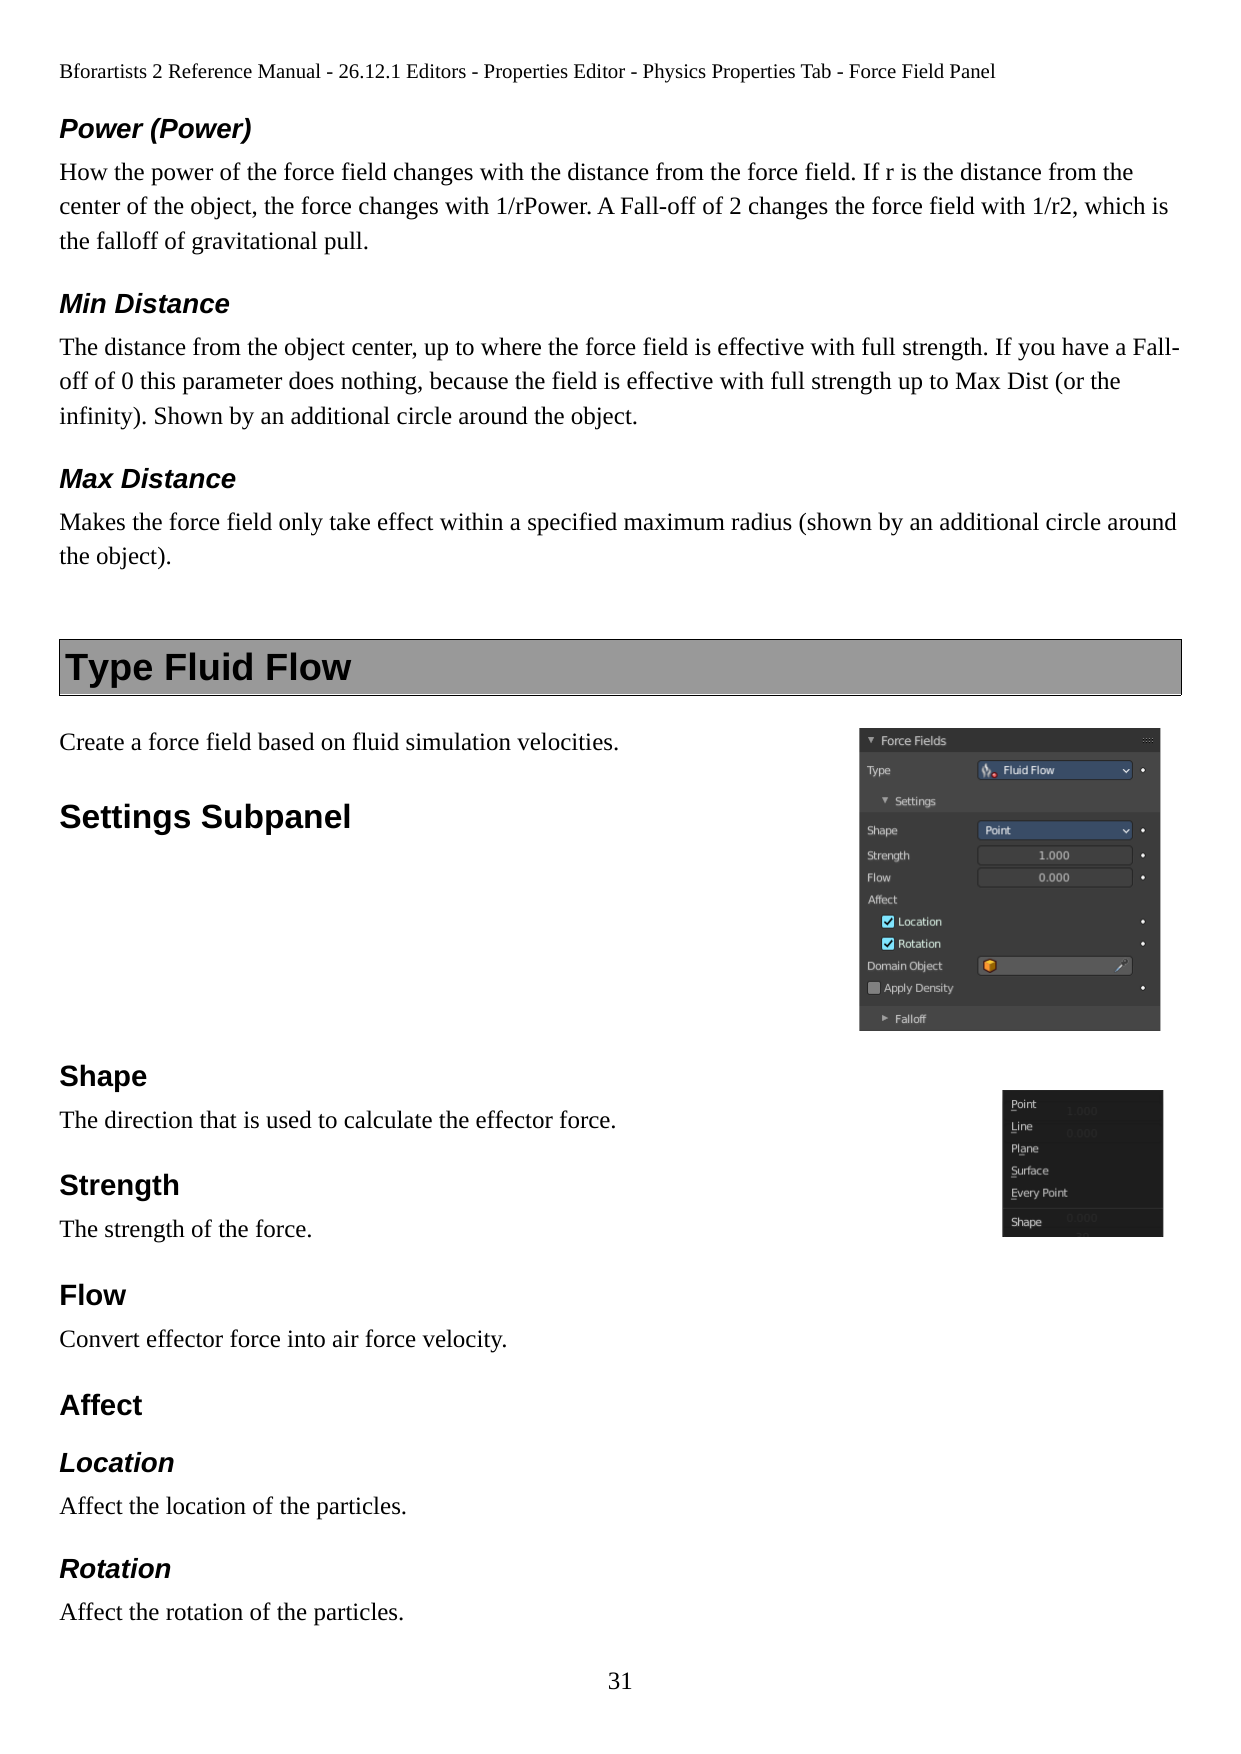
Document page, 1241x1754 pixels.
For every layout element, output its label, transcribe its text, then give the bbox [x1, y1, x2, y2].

subtitle Strength [59, 1168, 1002, 1202]
text The strength of the force. [59, 1214, 1181, 1243]
subtitle [1164, 1168, 1181, 1202]
table_header Type Fluid Flow [60, 640, 1181, 694]
text Convert effector force into air force velocity. [59, 1324, 1181, 1353]
subtitle Power (Power) [59, 113, 1181, 144]
subtitle Max Distance [59, 462, 1181, 494]
subtitle [1161, 796, 1181, 835]
picture [859, 728, 1161, 1031]
text The direction that is used to calculate the effector force. [59, 1105, 1002, 1133]
text Create a force field based on fluid simulation velocities. [59, 727, 1181, 755]
subtitle Location [59, 1447, 1181, 1479]
text Affect the location of the particles. [59, 1491, 1181, 1520]
subtitle Min Distance [59, 287, 1181, 319]
subtitle Rotation [59, 1553, 1181, 1585]
text Makes the force field only take effect within a specified maximum radius (shown by an additional circle around the object). [59, 507, 1181, 570]
subtitle Flow [59, 1278, 1181, 1312]
subtitle Settings Subpanel [59, 796, 859, 835]
text The distance from the object center, up to where the force field is effective with full strength. If you have a Fall-off of 0 this parameter does nothing, because the field is effective with full strength up to Max Dist (or the infinity). Shown by an additional circle around the object. [59, 332, 1181, 429]
text Affect the rotation of the particles. [59, 1597, 1181, 1626]
picture [1002, 1090, 1164, 1237]
subtitle Shape [59, 1058, 1181, 1092]
text How the power of the force field changes with the distance from the force field. If r is the distance from the center of the object, the force changes with 1/rPower. A Fall-off of 2 changes the force field with 1/r2, which is the falloff of gravitational pull. [59, 157, 1181, 255]
subtitle Affect [59, 1388, 1181, 1422]
